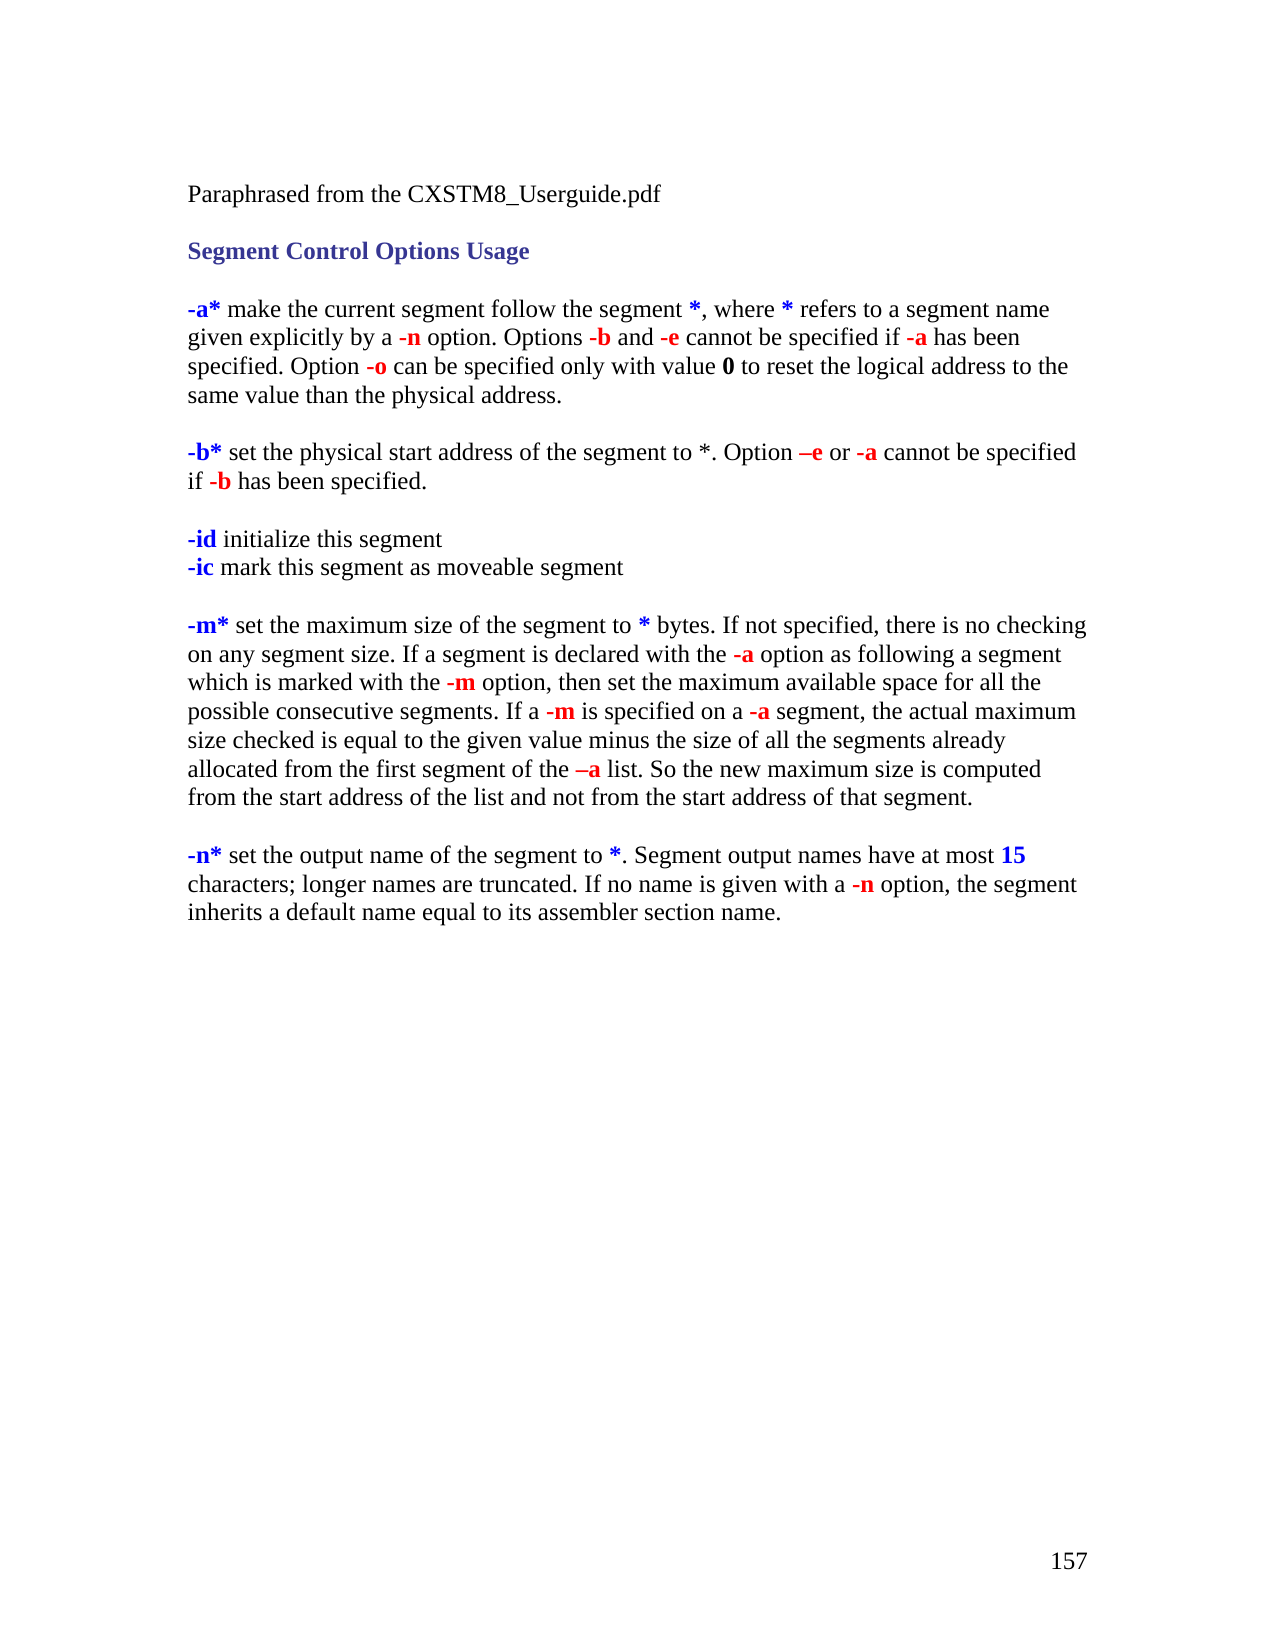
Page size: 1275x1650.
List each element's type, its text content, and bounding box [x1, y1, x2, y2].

text Option Description [187, 265, 1087, 294]
text -ic mark this segment as moveable segment [187, 552, 1087, 581]
text -id initialize this segment [187, 524, 1087, 552]
text -n* set the output name of the segment to *. Segment output names have at most 15 characters; longer names are truncated. If no name is given with a -n option, the segment inherits a default name equal to its assembler section name. [187, 840, 1087, 926]
text Segment Control Options Usage [187, 236, 1087, 265]
text Paraphrased from the CXSTM8_Userguide.pdf [187, 179, 1087, 207]
text -b* set the physical start address of the segment to *. Option –e or -a cannot be specified if -b has been specified. [187, 437, 1087, 495]
text -m* set the maximum size of the segment to * bytes. If not specified, there is no checking on any segment size. If a segment is declared with the -a option as following a segment which is marked with the -m option, then set the maximum available space for all the possible consecutive segments. If a -m is specified on a -a segment, the actual maximum size checked is equal to the given value minus the size of all the segments already allocated from the first segment of the –a list. So the new maximum size is computed from the start address of the list and not from the start address of that segment. [187, 610, 1087, 811]
text -a* make the current segment follow the segment *, where * refers to a segment name given explicitly by a -n option. Options -b and -e cannot be specified if -a has been specified. Option -o can be specified only with value 0 to reset the logical address to the same value than the physical address. [187, 294, 1087, 409]
